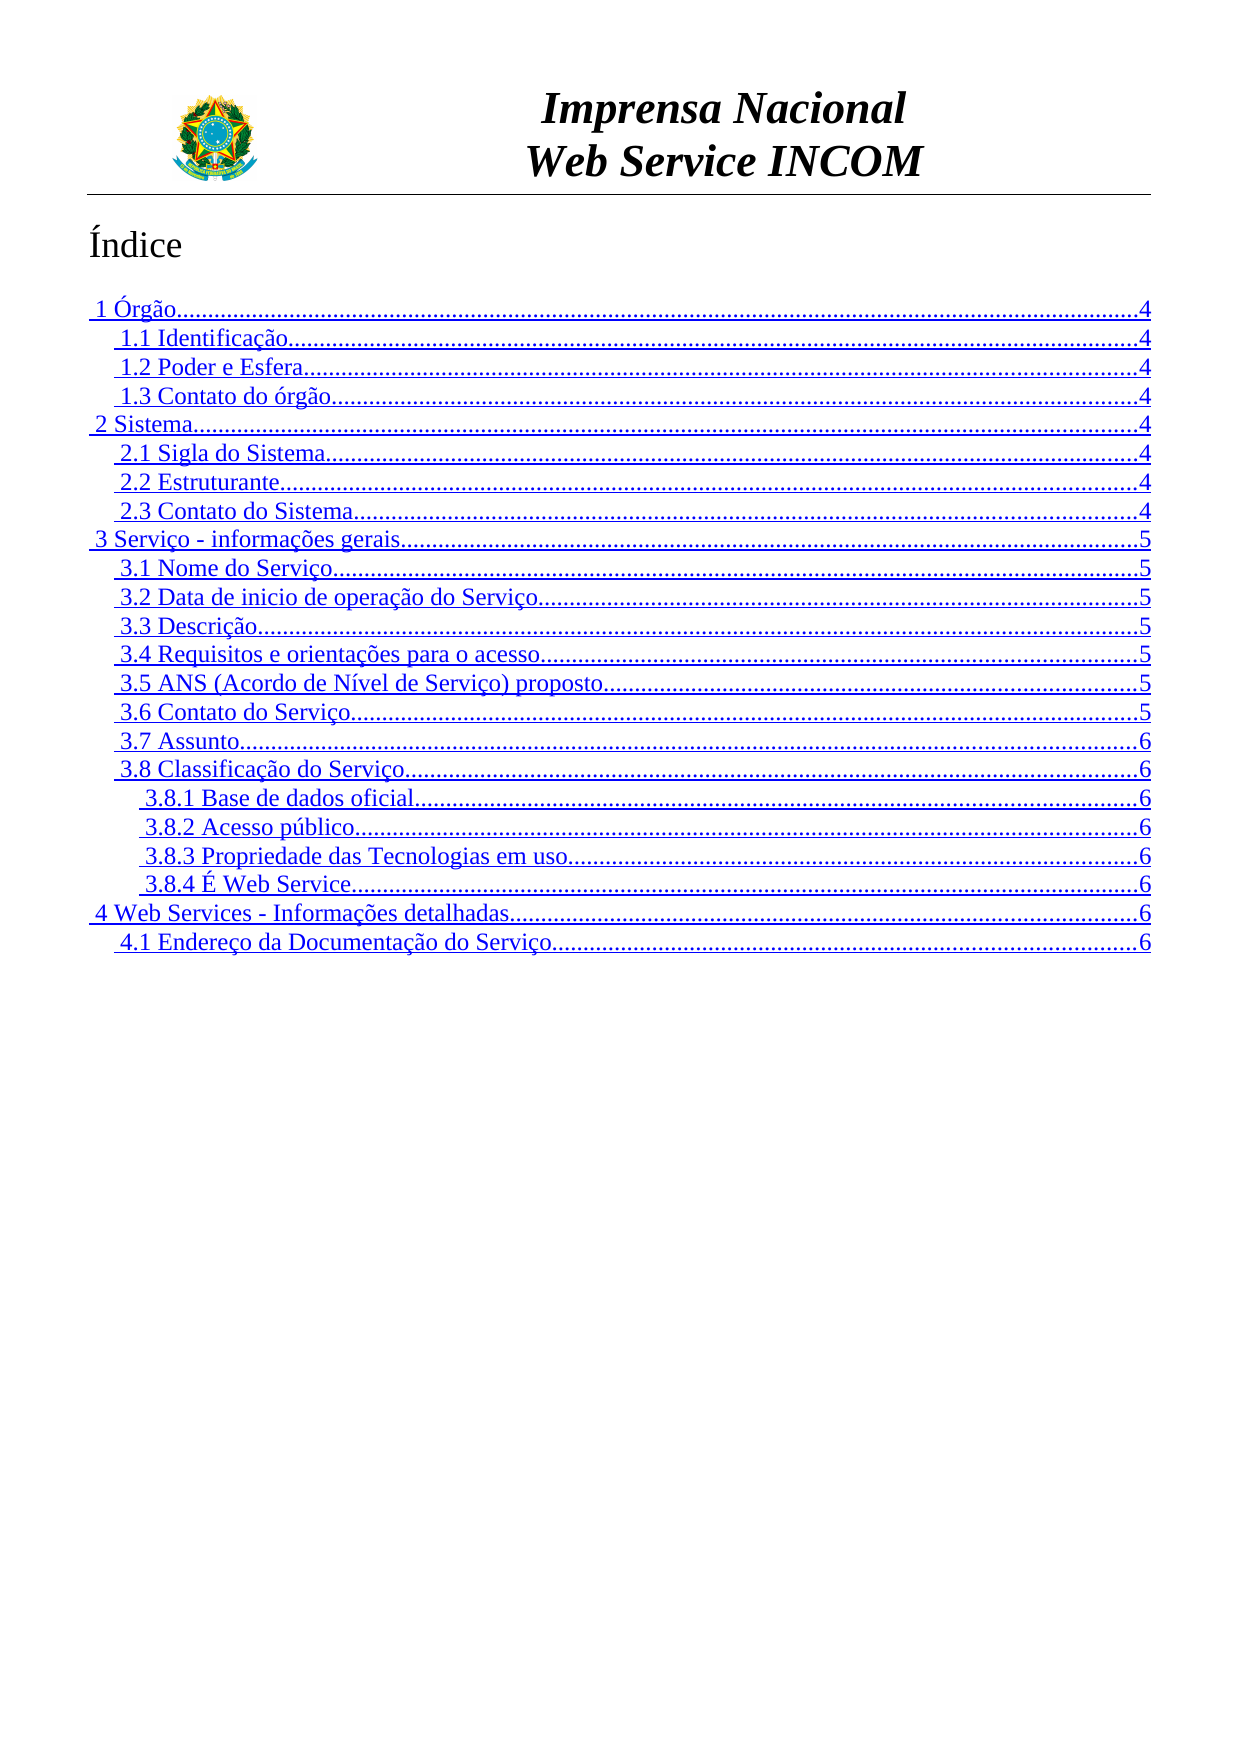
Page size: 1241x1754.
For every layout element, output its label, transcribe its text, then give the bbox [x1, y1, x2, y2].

text Índice [89, 223, 1151, 266]
text 1.1 Identificação 4 [114, 323, 1151, 348]
text 4.1 Endereço da Documentação do Serviço 6 [114, 927, 1151, 952]
text 4 Web Services - Informações detalhadas 6 [89, 898, 1151, 923]
text 2 Sistema 4 [89, 409, 1151, 434]
text 3.8.3 Propriedade das Tecnologias em uso 6 [139, 841, 1151, 866]
text 1 Órgão 4 [89, 294, 1151, 319]
text 3.7 Assunto 6 [114, 726, 1151, 751]
text 3.6 Contato do Serviço 5 [114, 697, 1151, 722]
text 1.2 Poder e Esfera 4 [114, 352, 1151, 377]
text 3.3 Descrição 5 [114, 611, 1151, 636]
picture [230, 161, 258, 181]
text 1.3 Contato do órgão 4 [114, 381, 1151, 406]
text 3.5 ANS (Acordo de Nível de Serviço) proposto 5 [114, 668, 1151, 693]
text 2.1 Sigla do Sistema 4 [114, 438, 1151, 463]
text 2.3 Contato do Sistema 4 [114, 496, 1151, 521]
text 3 Serviço - informações gerais 5 [89, 524, 1151, 549]
text 3.8.1 Base de dados oficial 6 [139, 783, 1151, 808]
picture [172, 95, 258, 181]
text 3.2 Data de inicio de operação do Serviço 5 [114, 582, 1151, 607]
text 3.8.4 É Web Service 6 [139, 869, 1151, 894]
text 2.2 Estruturante 4 [114, 467, 1151, 492]
text 3.4 Requisitos e orientações para o acesso 5 [114, 639, 1151, 664]
text 3.1 Nome do Serviço 5 [114, 553, 1151, 578]
text 3.8.2 Acesso público 6 [139, 812, 1151, 837]
text 3.8 Classificação do Serviço 6 [114, 754, 1151, 779]
